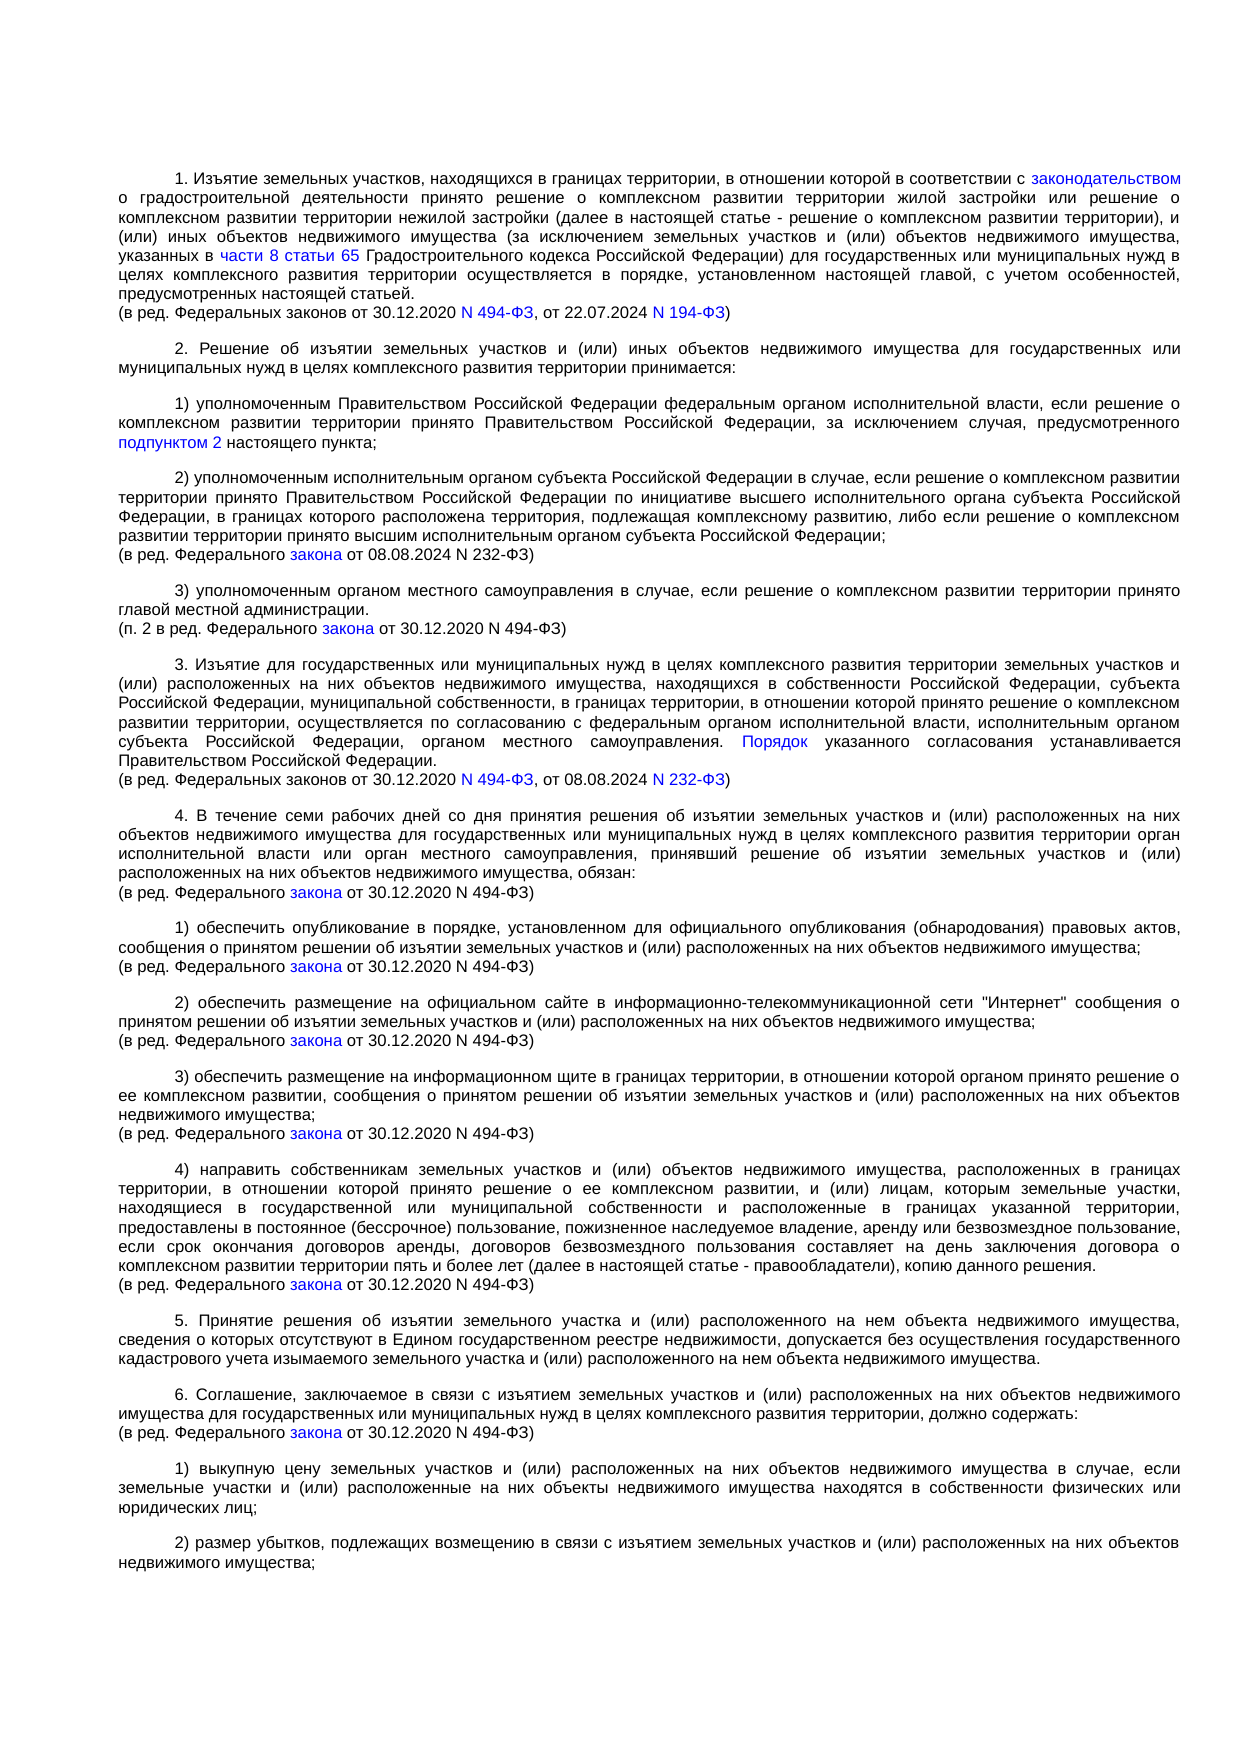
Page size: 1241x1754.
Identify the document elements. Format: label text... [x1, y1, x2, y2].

text 3) уполномоченным органом местного самоуправления в случае, если решение о комплексном развитии территории принято главой местной администрации. [118, 581, 1181, 619]
text 2) обеспечить размещение на официальном сайте в информационно-телекоммуникационной сети "Интернет" сообщения о принятом решении об изъятии земельных участков и (или) расположенных на них объектов недвижимого имущества; [118, 992, 1181, 1031]
text 2) уполномоченным исполнительным органом субъекта Российской Федерации в случае, если решение о комплексном развитии территории принято Правительством Российской Федерации по инициативе высшего исполнительного органа субъекта Российской Федерации, в границах которого расположена территория, подлежащая комплексному развитию, либо если решение о комплексном развитии территории принято высшим исполнительным органом субъекта Российской Федерации; [118, 468, 1181, 545]
text 5. Принятие решения об изъятии земельного участка и (или) расположенного на нем объекта недвижимого имущества, сведения о которых отсутствуют в Едином государственном реестре недвижимости, допускается без осуществления государственного кадастрового учета изымаемого земельного участка и (или) расположенного на нем объекта недвижимого имущества. [118, 1311, 1181, 1368]
text (в ред. Федеральных законов от 30.12.2020 N 494-ФЗ, от 22.07.2024 N 194-ФЗ) [118, 303, 1181, 322]
text 4. В течение семи рабочих дней со дня принятия решения об изъятии земельных участков и (или) расположенных на них объектов недвижимого имущества для государственных или муниципальных нужд в целях комплексного развития территории орган исполнительной власти или орган местного самоуправления, принявший решение об изъятии земельных участков и (или) расположенных на них объектов недвижимого имущества, обязан: [118, 806, 1181, 882]
text 6. Соглашение, заключаемое в связи с изъятием земельных участков и (или) расположенных на них объектов недвижимого имущества для государственных или муниципальных нужд в целях комплексного развития территории, должно содержать: [118, 1385, 1181, 1423]
text (в ред. Федерального закона от 30.12.2020 N 494-ФЗ) [118, 882, 1181, 902]
text 4) направить собственникам земельных участков и (или) объектов недвижимого имущества, расположенных в границах территории, в отношении которой принято решение о ее комплексном развитии, и (или) лицам, которым земельные участки, находящиеся в государственной или муниципальной собственности и расположенные в границах указанной территории, предоставлены в постоянное (бессрочное) пользование, пожизненное наследуемое владение, аренду или безвозмездное пользование, если срок окончания договоров аренды, договоров безвозмездного пользования составляет на день заключения договора о комплексном развитии территории пять и более лет (далее в настоящей статье - правообладатели), копию данного решения. [118, 1160, 1181, 1275]
text (в ред. Федерального закона от 30.12.2020 N 494-ФЗ) [118, 1423, 1181, 1442]
text 2. Решение об изъятии земельных участков и (или) иных объектов недвижимого имущества для государственных или муниципальных нужд в целях комплексного развития территории принимается: [118, 339, 1181, 377]
text 3. Изъятие для государственных или муниципальных нужд в целях комплексного развития территории земельных участков и (или) расположенных на них объектов недвижимого имущества, находящихся в собственности Российской Федерации, субъекта Российской Федерации, муниципальной собственности, в границах территории, в отношении которой принято решение о комплексном развитии территории, осуществляется по согласованию с федеральным органом исполнительной власти, исполнительным органом субъекта Российской Федерации, органом местного самоуправления. Порядок указанного согласования устанавливается Правительством Российской Федерации. [118, 655, 1181, 770]
text 3) обеспечить размещение на информационном щите в границах территории, в отношении которой органом принято решение о ее комплексном развитии, сообщения о принятом решении об изъятии земельных участков и (или) расположенных на них объектов недвижимого имущества; [118, 1067, 1181, 1124]
text (в ред. Федерального закона от 30.12.2020 N 494-ФЗ) [118, 1124, 1181, 1143]
text 1) выкупную цену земельных участков и (или) расположенных на них объектов недвижимого имущества в случае, если земельные участки и (или) расположенные на них объекты недвижимого имущества находятся в собственности физических или юридических лиц; [118, 1459, 1181, 1517]
text (в ред. Федерального закона от 30.12.2020 N 494-ФЗ) [118, 1031, 1181, 1050]
text 1) уполномоченным Правительством Российской Федерации федеральным органом исполнительной власти, если решение о комплексном развитии территории принято Правительством Российской Федерации, за исключением случая, предусмотренного подпунктом 2 настоящего пункта; [118, 394, 1181, 452]
text 2) размер убытков, подлежащих возмещению в связи с изъятием земельных участков и (или) расположенных на них объектов недвижимого имущества; [118, 1533, 1181, 1572]
text 1) обеспечить опубликование в порядке, установленном для официального опубликования (обнародования) правовых актов, сообщения о принятом решении об изъятии земельных участков и (или) расположенных на них объектов недвижимого имущества; [118, 918, 1181, 957]
text (в ред. Федерального закона от 08.08.2024 N 232-ФЗ) [118, 545, 1181, 564]
text (в ред. Федеральных законов от 30.12.2020 N 494-ФЗ, от 08.08.2024 N 232-ФЗ) [118, 770, 1181, 789]
text (п. 2 в ред. Федерального закона от 30.12.2020 N 494-ФЗ) [118, 619, 1181, 638]
text (в ред. Федерального закона от 30.12.2020 N 494-ФЗ) [118, 1275, 1181, 1294]
text 1. Изъятие земельных участков, находящихся в границах территории, в отношении которой в соответствии с законодательством о градостроительной деятельности принято решение о комплексном развитии территории жилой застройки или решение о комплексном развитии территории нежилой застройки (далее в настоящей статье - решение о комплексном развитии территории), и (или) иных объектов недвижимого имущества (за исключением земельных участков и (или) объектов недвижимого имущества, указанных в части 8 статьи 65 Градостроительного кодекса Российской Федерации) для государственных или муниципальных нужд в целях комплексного развития территории осуществляется в порядке, установленном настоящей главой, с учетом особенностей, предусмотренных настоящей статьей. [118, 169, 1181, 303]
text (в ред. Федерального закона от 30.12.2020 N 494-ФЗ) [118, 957, 1181, 976]
